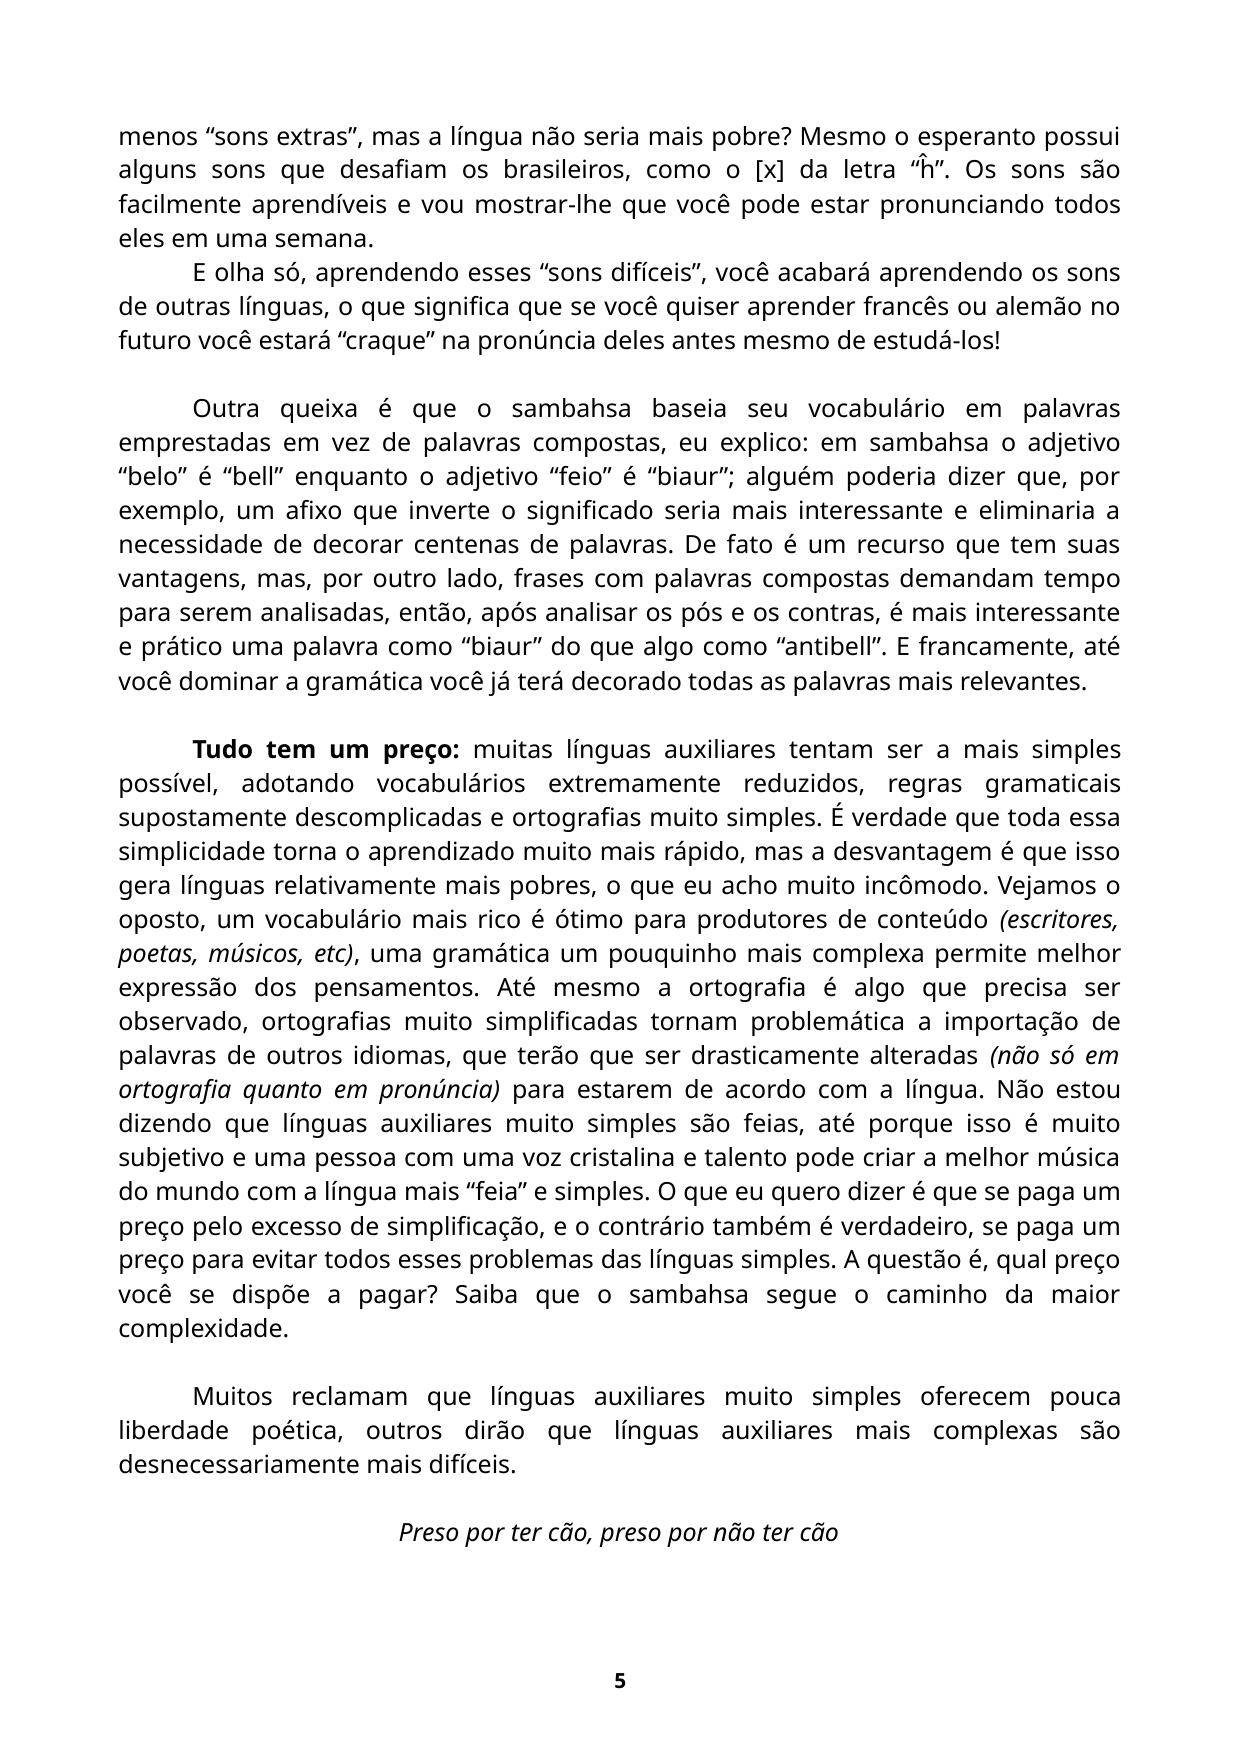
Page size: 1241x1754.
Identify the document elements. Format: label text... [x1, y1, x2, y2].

text menos “sons extras”, mas a língua não seria mais pobre? Mesmo o esperanto possui alguns sons que desafiam os brasileiros, como o [x] da letra “ĥ”. Os sons são facilmente aprendíveis e vou mostrar-lhe que você pode estar pronunciando todos eles em uma semana. [118, 118, 1122, 254]
text Tudo tem um preço: muitas línguas auxiliares tentam ser a mais simples possível, adotando vocabulários extremamente reduzidos, regras gramaticais supostamente descomplicadas e ortografias muito simples. É verdade que toda essa simplicidade torna o aprendizado muito mais rápido, mas a desvantagem é que isso gera línguas relativamente mais pobres, o que eu acho muito incômodo. Vejamos o oposto, um vocabulário mais rico é ótimo para produtores de conteúdo (escritores, poetas, músicos, etc), uma gramática um pouquinho mais complexa permite melhor expressão dos pensamentos. Até mesmo a ortografia é algo que precisa ser observado, ortografias muito simplificadas tornam problemática a importação de palavras de outros idiomas, que terão que ser drasticamente alteradas (não só em ortografia quanto em pronúncia) para estarem de acordo com a língua. Não estou dizendo que línguas auxiliares muito simples são feias, até porque isso é muito subjetivo e uma pessoa com uma voz cristalina e talento pode criar a melhor música do mundo com a língua mais “feia” e simples. O que eu quero dizer é que se paga um preço pelo excesso de simplificação, e o contrário também é verdadeiro, se paga um preço para evitar todos esses problemas das línguas simples. A questão é, qual preço você se dispõe a pagar? Saiba que o sambahsa segue o caminho da maior complexidade. [118, 731, 1122, 1344]
text Preso por ter cão, preso por não ter cão [118, 1515, 1122, 1549]
text E olha só, aprendendo esses “sons difíceis”, você acabará aprendendo os sons de outras línguas, o que significa que se você quiser aprender francês ou alemão no futuro você estará “craque” na pronúncia deles antes mesmo de estudá-los! [118, 254, 1122, 357]
text Muitos reclamam que línguas auxiliares muito simples oferecem pouca liberdade poética, outros dirão que línguas auxiliares mais complexas são desnecessariamente mais difíceis. [118, 1378, 1122, 1481]
text Outra queixa é que o sambahsa baseia seu vocabulário em palavras emprestadas em vez de palavras compostas, eu explico: em sambahsa o adjetivo “belo” é “bell” enquanto o adjetivo “feio” é “biaur”; alguém poderia dizer que, por exemplo, um afixo que inverte o significado seria mais interessante e eliminaria a necessidade de decorar centenas de palavras. De fato é um recurso que tem suas vantagens, mas, por outro lado, frases com palavras compostas demandam tempo para serem analisadas, então, após analisar os pós e os contras, é mais interessante e prático uma palavra como “biaur” do que algo como “antibell”. E francamente, até você dominar a gramática você já terá decorado todas as palavras mais relevantes. [118, 391, 1122, 697]
